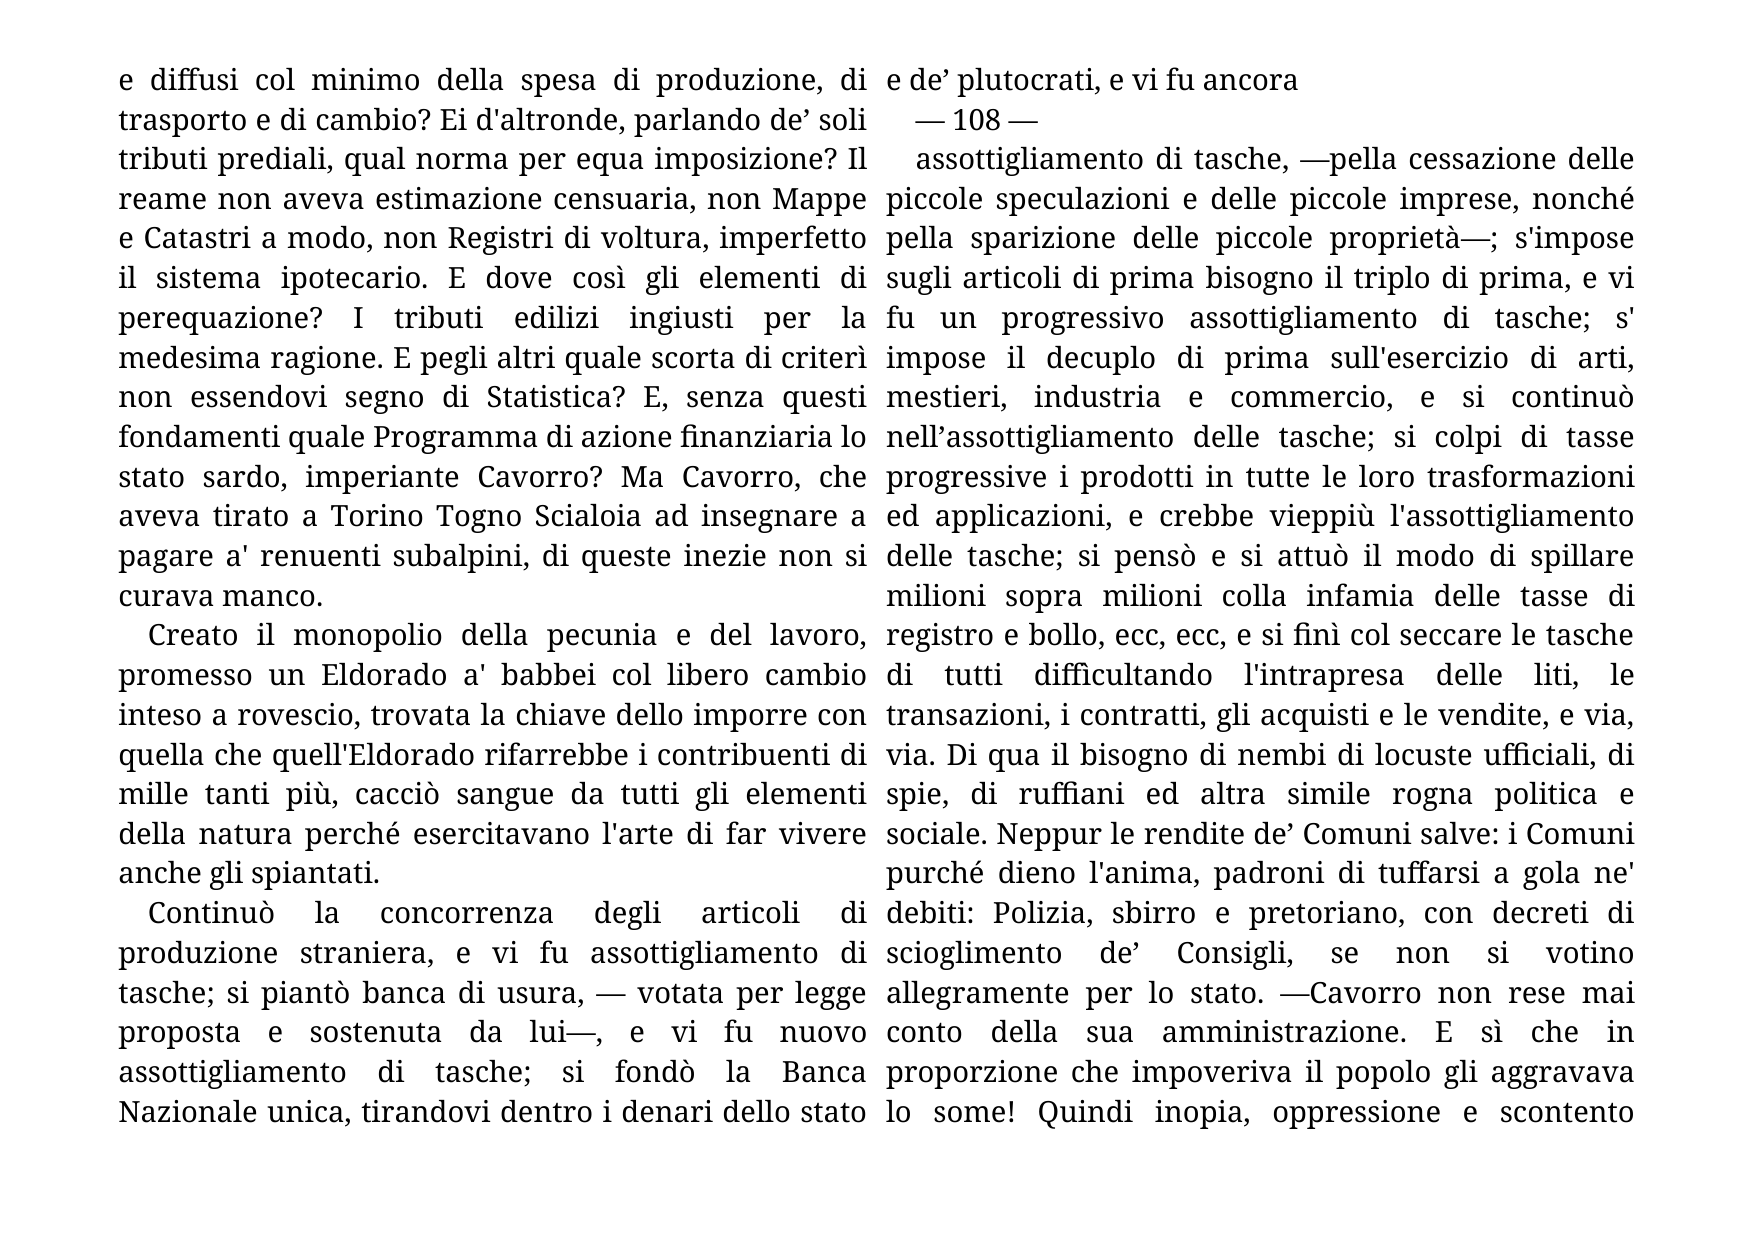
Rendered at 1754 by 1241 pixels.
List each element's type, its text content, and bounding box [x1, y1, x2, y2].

text Creato il monopolio della pecunia e del lavoro, promesso un Eldorado a' babbei col libero cambio inteso a rovescio, trovata la chiave dello imporre con quella che quell'Eldorado rifarrebbe i contribuenti di mille tanti più, cacciò sangue da tutti gli elementi della natura perché esercitavano l'arte di far vivere anche gli spiantati. [118, 615, 868, 892]
text assottigliamento di tasche, —pella cessazione delle piccole speculazioni e delle piccole imprese, nonché pella sparizione delle piccole proprietà—; s'impose sugli articoli di prima bisogno il triplo di prima, e vi fu un progressivo assottigliamento di tasche; s' impose il decuplo di prima sull'esercizio di arti, mestieri, industria e commercio, e si continuò nell’assottigliamento delle tasche; si colpi di tasse progressive i prodotti in tutte le loro trasformazioni ed applicazioni, e crebbe vieppiù l'assottigliamento delle tasche; si pensò e si attuò il modo di spillare milioni sopra milioni colla infamia delle tasse di registro e bollo, ecc, ecc, e si finì col seccare le tasche di tutti diffìcultando l'intrapresa delle liti, le transazioni, i contratti, gli acquisti e le vendite, e via, via. Di qua il bisogno di nembi di locuste ufficiali, di spie, di ruffiani ed altra simile rogna politica e sociale. Neppur le rendite de’ Comuni salve: i Comuni purché dieno l'anima, padroni di tuffarsi a gola ne' debiti: Polizia, sbirro e pretoriano, con decreti di scioglimento de’ Consigli, se non si votino allegramente per lo stato. —Cavorro non rese mai conto della sua amministrazione. E sì che in proporzione che impoveriva il popolo gli aggravava lo some! Quindi inopia, oppressione e scontento [886, 138, 1636, 1131]
text — 108 — [886, 99, 1636, 138]
text Continuò la concorrenza degli articoli di produzione straniera, e vi fu assottigliamento di tasche; si piantò banca di usura, — votata per legge proposta e sostenuta da lui—, e vi fu nuovo assottigliamento di tasche; si fondò la Banca Nazionale unica, tirandovi dentro i denari dello stato [118, 892, 868, 1131]
text e diffusi col minimo della spesa di produzione, di trasporto e di cambio? Ei d'altronde, parlando de’ soli tributi prediali, qual norma per equa imposizione? Il reame non aveva estimazione censuaria, non Mappe e Catastri a modo, non Registri di voltura, imperfetto il sistema ipotecario. E dove così gli elementi di perequazione? I tributi edilizi ingiusti per la medesima ragione. E pegli altri quale scorta di criterì non essendovi segno di Statistica? E, senza questi fondamenti quale Programma di azione finanziaria lo stato sardo, imperiante Cavorro? Ma Cavorro, che aveva tirato a Torino Togno Scialoia ad insegnare a pagare a' renuenti subalpini, di queste inezie non si curava manco. [118, 59, 868, 615]
text e de’ plutocrati, e vi fu ancora [886, 59, 1636, 99]
